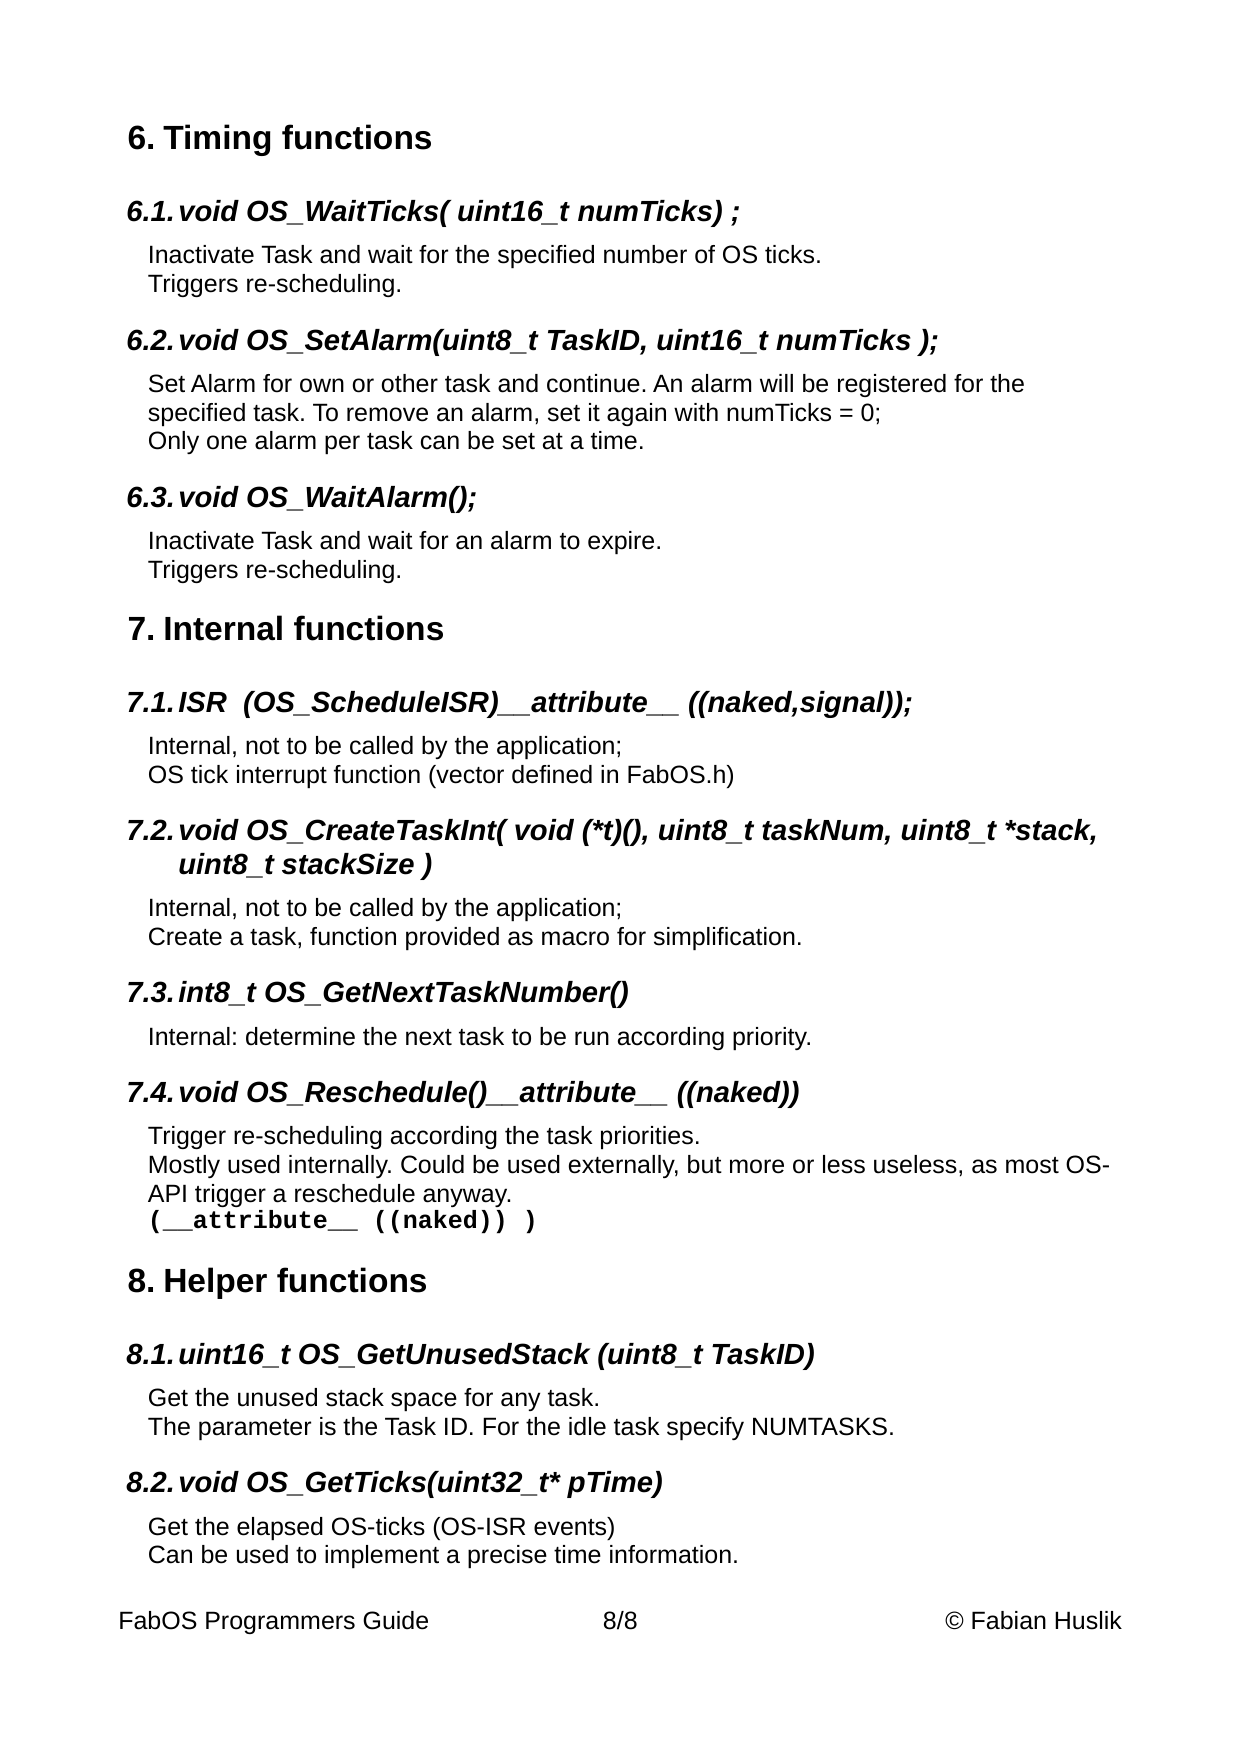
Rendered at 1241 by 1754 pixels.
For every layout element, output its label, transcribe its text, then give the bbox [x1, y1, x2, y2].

text Create a task, function provided as macro for simplification. [148, 922, 1122, 950]
subtitle uint16_t OS_GetUnusedStack (uint8_t TaskID) [118, 1337, 1122, 1371]
subtitle void OS_WaitAlarm(); [118, 480, 1122, 514]
text Inactivate Task and wait for the specified number of OS ticks. [148, 240, 1122, 269]
text Internal, not to be called by the application; [148, 893, 1122, 922]
text Can be used to implement a precise time information. [148, 1540, 1122, 1569]
subtitle void OS_SetAlarm(uint8_t TaskID, uint16_t numTicks ); [118, 323, 1122, 356]
text Internal, not to be called by the application; [148, 731, 1122, 759]
text Get the unused stack space for any task. [148, 1383, 1122, 1412]
subtitle ISR (OS_ScheduleISR)__attribute__ ((naked,signal)); [118, 685, 1122, 718]
text Mostly used internally. Could be used externally, but more or less useless, as most OS-API trigger a reschedule anyway. [148, 1150, 1122, 1207]
subtitle Helper functions [118, 1261, 1122, 1299]
text (__attribute__ ((naked)) ) [148, 1207, 1122, 1236]
text OS tick interrupt function (vector defined in FabOS.h) [148, 759, 1122, 788]
subtitle Internal functions [118, 609, 1122, 647]
subtitle Timing functions [118, 118, 1122, 157]
text Only one alarm per task can be set at a time. [148, 426, 1122, 455]
text Internal: determine the next task to be run according priority. [148, 1021, 1122, 1050]
subtitle void OS_GetTicks(uint32_t* pTime) [118, 1466, 1122, 1499]
subtitle void OS_WaitTicks( uint16_t numTicks) ; [118, 194, 1122, 228]
subtitle void OS_CreateTaskInt( void (*t)(), uint8_t taskNum, uint8_t *stack, uint8_t stackSize ) [118, 813, 1122, 880]
text Get the elapsed OS-ticks (OS-ISR events) [148, 1512, 1122, 1540]
text Trigger re-scheduling according the task priorities. [148, 1121, 1122, 1150]
subtitle int8_t OS_GetNextTaskNumber() [118, 975, 1122, 1009]
text Triggers re-scheduling. [148, 269, 1122, 298]
text Triggers re-scheduling. [148, 555, 1122, 584]
subtitle void OS_Reschedule()__attribute__ ((naked)) [118, 1075, 1122, 1109]
text Inactivate Task and wait for an alarm to expire. [148, 526, 1122, 555]
text Set Alarm for own or other task and continue. An alarm will be registered for the specified task. To remove an alarm, set it again with numTicks = 0; [148, 369, 1122, 426]
text The parameter is the Task ID. For the idle task specify NUMTASKS. [148, 1412, 1122, 1441]
